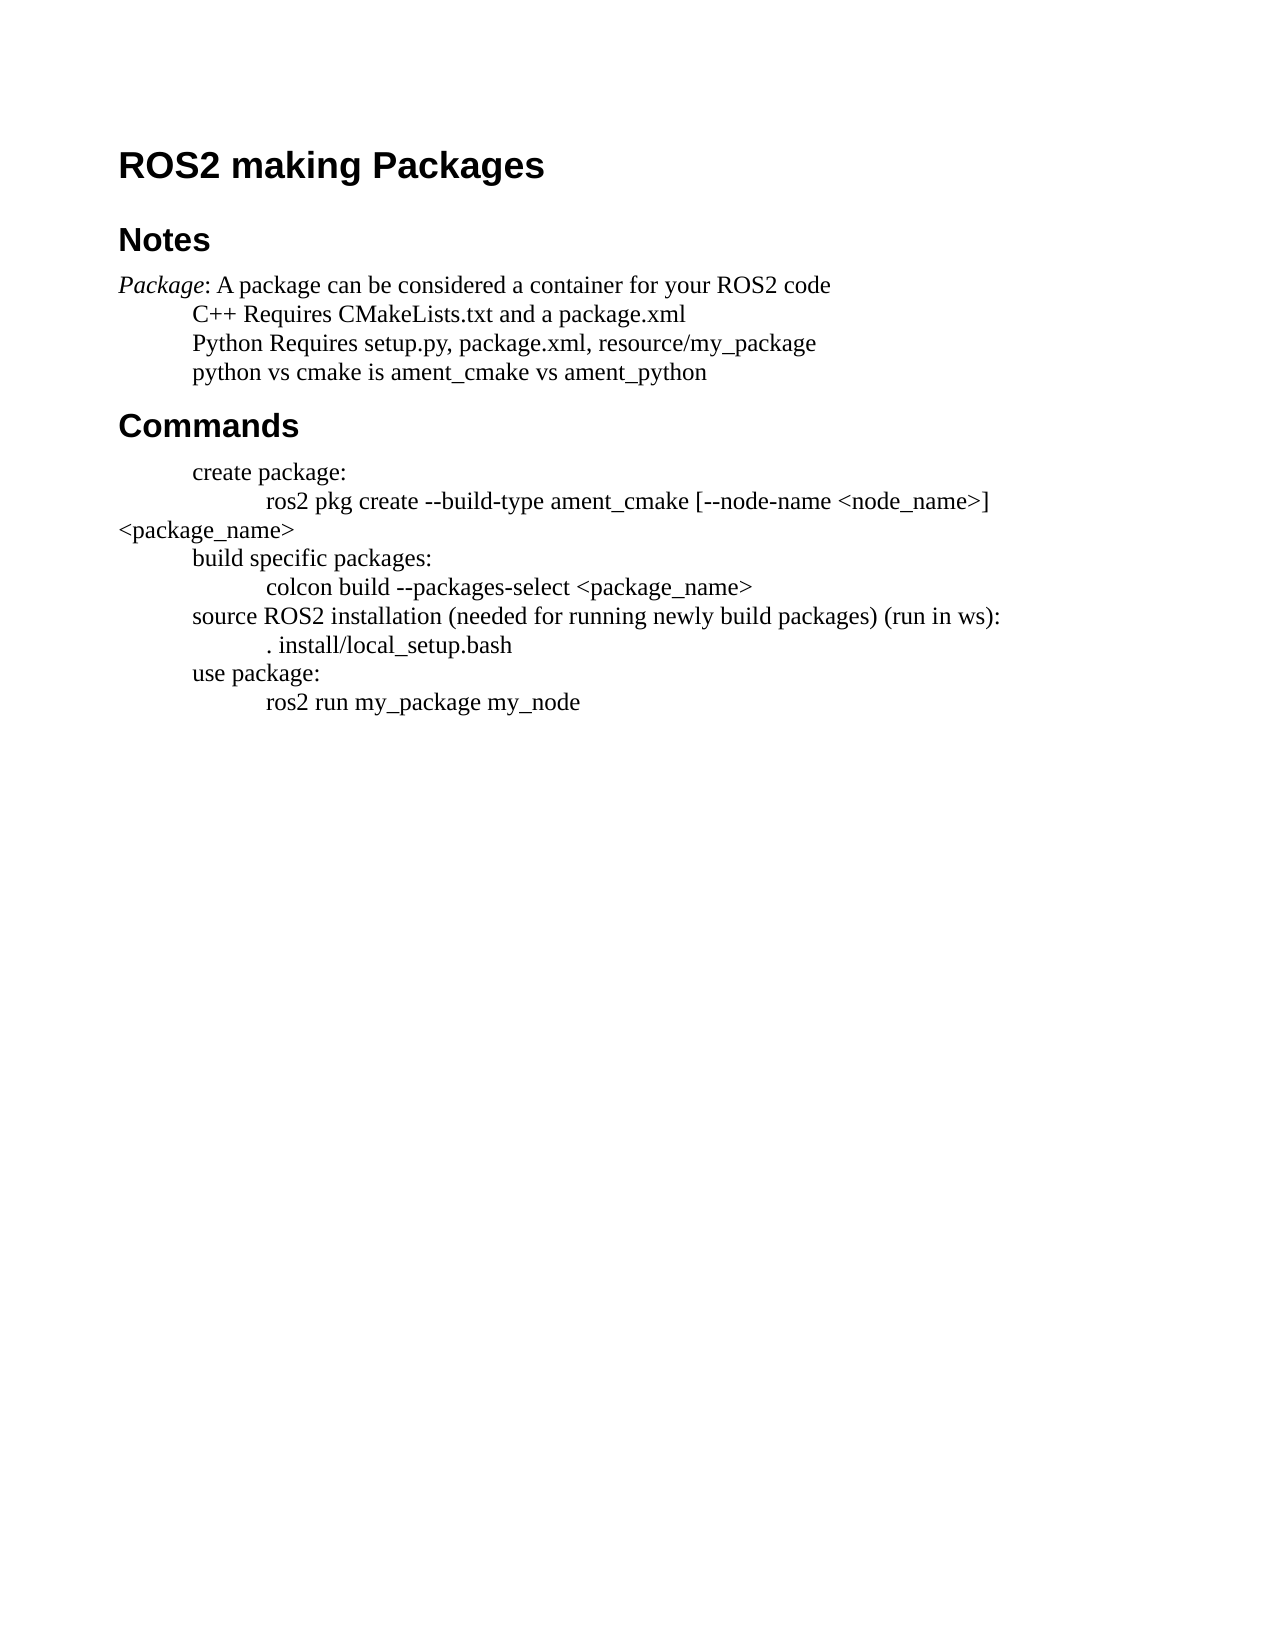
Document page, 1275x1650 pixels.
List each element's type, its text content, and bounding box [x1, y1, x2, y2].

text Package: A package can be considered a container for your ROS2 code [118, 271, 1157, 299]
text colcon build --packages-select <package_name> [118, 572, 1157, 601]
text use package: [118, 658, 1157, 687]
text build specific packages: [118, 543, 1157, 572]
text . install/local_setup.bash [118, 630, 1157, 658]
text source ROS2 installation (needed for running newly build packages) (run in ws): [118, 601, 1157, 630]
subtitle Commands [118, 406, 1157, 445]
subtitle Notes [118, 219, 1157, 258]
text create package: [118, 457, 1157, 486]
text python vs cmake is ament_cmake vs ament_python [118, 357, 1157, 386]
text C++ Requires CMakeLists.txt and a package.xml [118, 299, 1157, 328]
text ros2 run my_package my_node [118, 687, 1157, 716]
text ros2 pkg create --build-type ament_cmake [--node-name <node_name>] <package_name> [118, 486, 1157, 543]
text Python Requires setup.py, package.xml, resource/my_package [118, 328, 1157, 357]
subtitle ROS2 making Packages [118, 143, 1157, 186]
